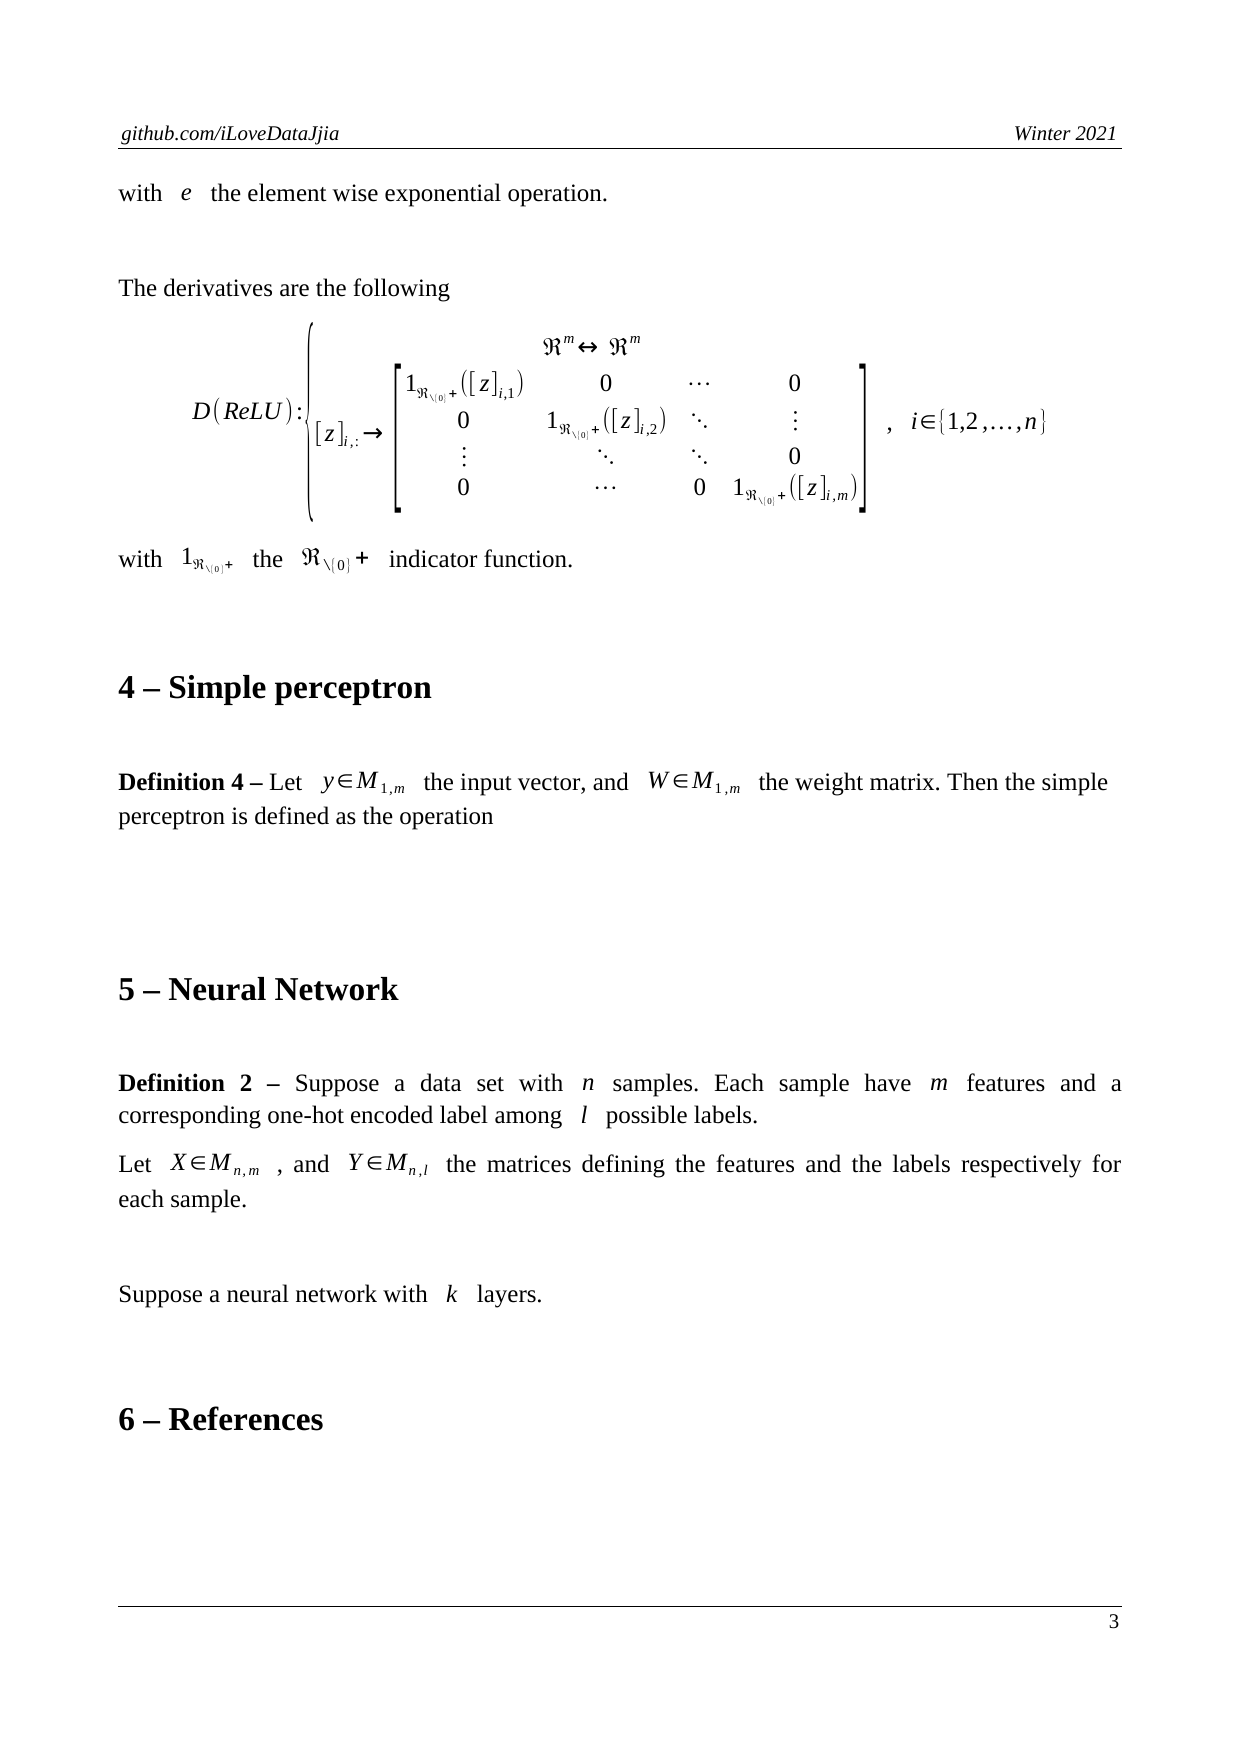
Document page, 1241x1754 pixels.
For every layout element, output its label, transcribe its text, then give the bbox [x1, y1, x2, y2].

text Definition 2 – Suppose a data set withsamples. Each sample havefeatures and a corresponding one-hot encoded label amongpossible labels. [118, 1068, 1122, 1129]
text Suppose a neural network withlayers. [118, 1279, 1122, 1308]
text The derivatives are the following [118, 273, 1122, 302]
text withthe element wise exponential operation. [118, 178, 1122, 207]
subtitle 4 – Simple perceptron [118, 667, 1122, 706]
subtitle 6 – References [118, 1399, 1122, 1438]
text Definition 4 – Letthe input vector, andthe weight matrix. Then the simple perceptron is defined as the operation [118, 766, 1122, 830]
text , [118, 321, 1122, 523]
subtitle 5 – Neural Network [118, 969, 1122, 1007]
text Let, andthe matrices defining the features and the labels respectively for each sample. [118, 1148, 1122, 1213]
text withtheindicator function. [118, 542, 1122, 576]
